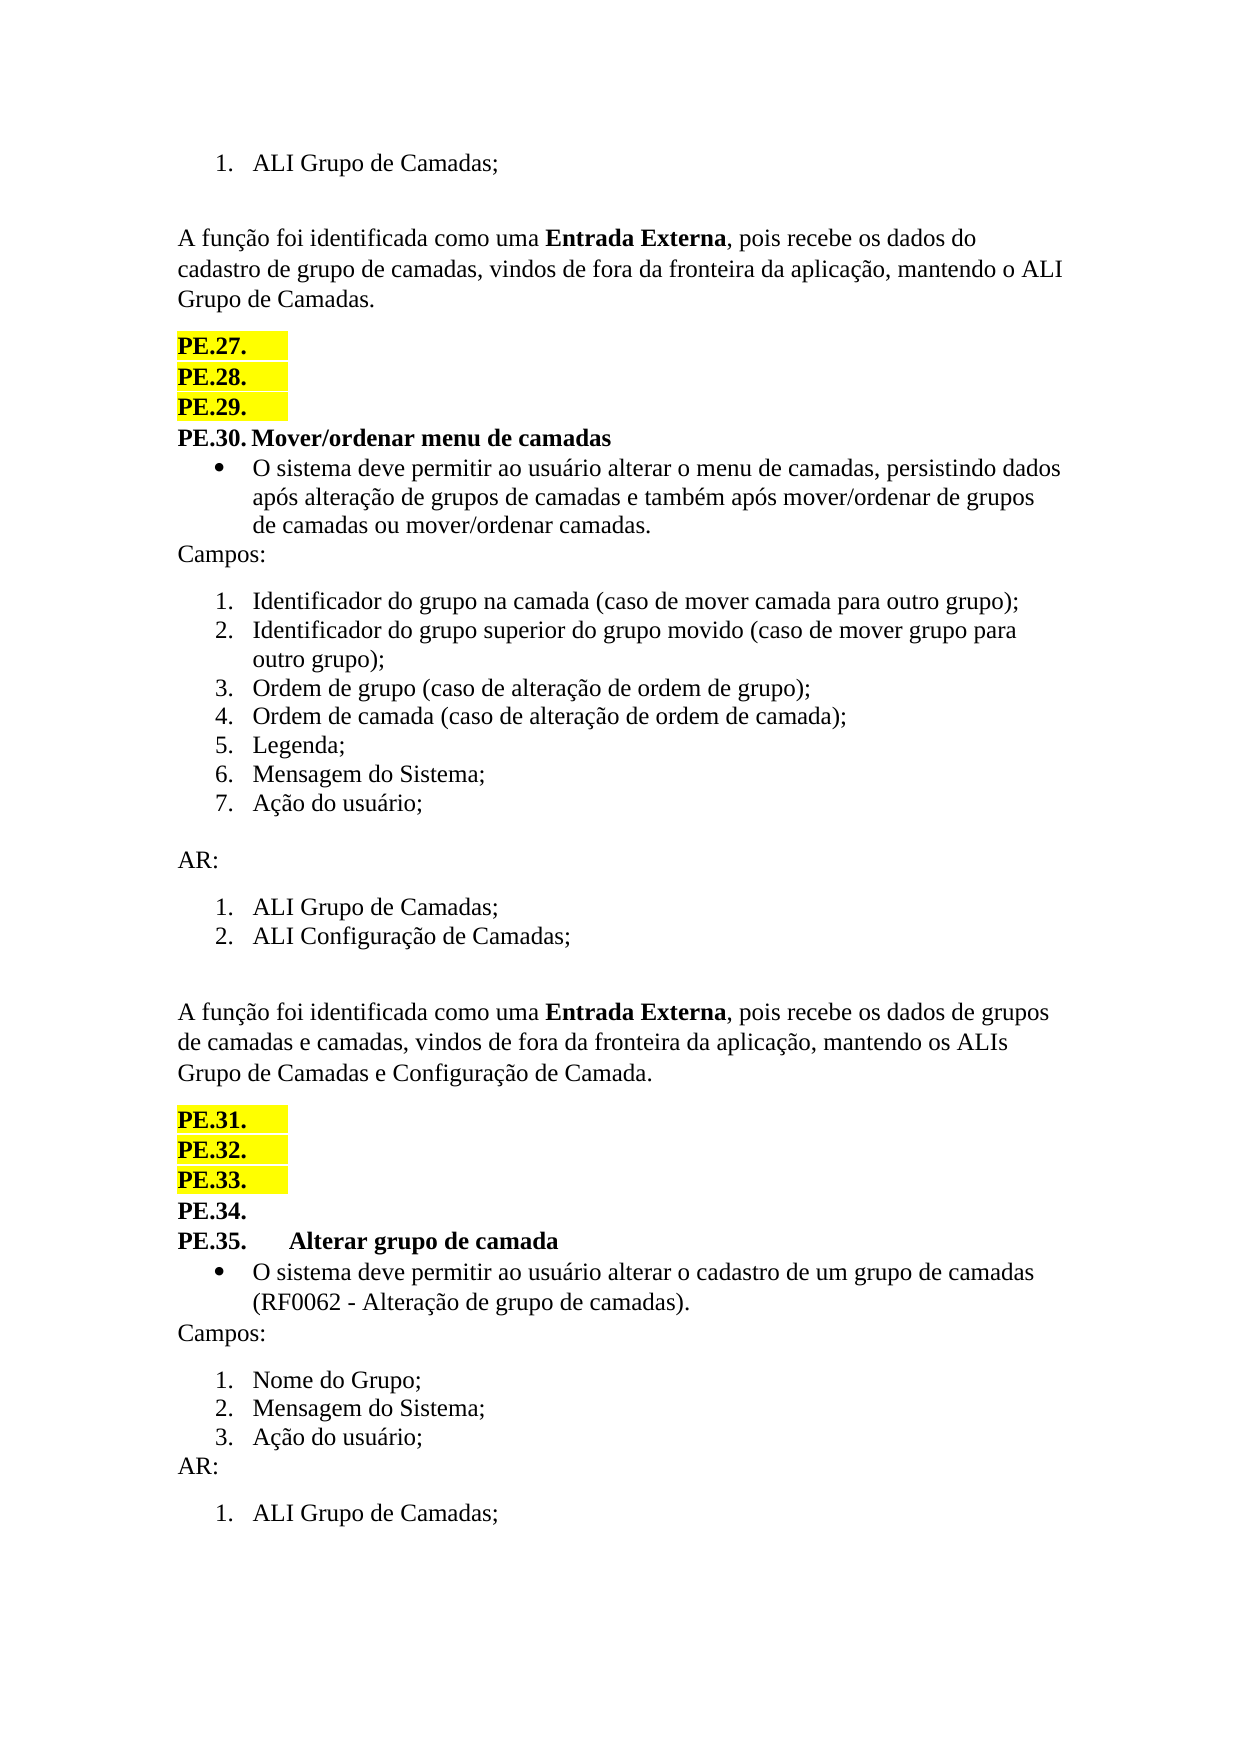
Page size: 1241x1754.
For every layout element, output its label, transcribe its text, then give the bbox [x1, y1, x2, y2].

list Identificador do grupo na camada (caso de mover camada para outro grupo); [215, 586, 1063, 615]
list Ordem de grupo (caso de alteração de ordem de grupo); [215, 673, 1063, 701]
list Nome do Grupo; [215, 1365, 1063, 1393]
list Ação do usuário; [215, 1422, 1063, 1451]
list O sistema deve permitir ao usuário alterar o cadastro de um grupo de camadas (RF0062 - Alteração de grupo de camadas). [215, 1257, 1063, 1316]
text A função foi identificada como uma Entrada Externa, pois recebe os dados de grupos de camadas e camadas, vindos de fora da fronteira da aplicação, mantendo os ALIs Grupo de Camadas e Configuração de Camada. [177, 997, 1063, 1086]
list Alterar grupo de camada [177, 1226, 1063, 1255]
list Ação do usuário; [215, 788, 1063, 816]
text AR: [177, 845, 1063, 874]
text Campos: [177, 539, 1063, 568]
list Mensagem do Sistema; [215, 1393, 1063, 1422]
text Campos: [177, 1318, 1063, 1346]
list ALI Configuração de Camadas; [215, 921, 1063, 950]
list Identificador do grupo superior do grupo movido (caso de mover grupo para outro grupo); [215, 615, 1063, 673]
list ALI Grupo de Camadas; [215, 148, 1063, 176]
text AR: [177, 1451, 1063, 1480]
text A função foi identificada como uma Entrada Externa, pois recebe os dados do cadastro de grupo de camadas, vindos de fora da fronteira da aplicação, mantendo o ALI Grupo de Camadas. [177, 223, 1063, 313]
list Legenda; [215, 730, 1063, 759]
list Mover/ordenar menu de camadas [177, 423, 1063, 451]
list Mensagem do Sistema; [215, 759, 1063, 788]
list ALI Grupo de Camadas; [215, 1498, 1063, 1527]
list O sistema deve permitir ao usuário alterar o menu de camadas, persistindo dados após alteração de grupos de camadas e também após mover/ordenar de grupos de camadas ou mover/ordenar camadas. [215, 453, 1063, 539]
list ALI Grupo de Camadas; [215, 892, 1063, 921]
list Ordem de camada (caso de alteração de ordem de camada); [215, 701, 1063, 730]
